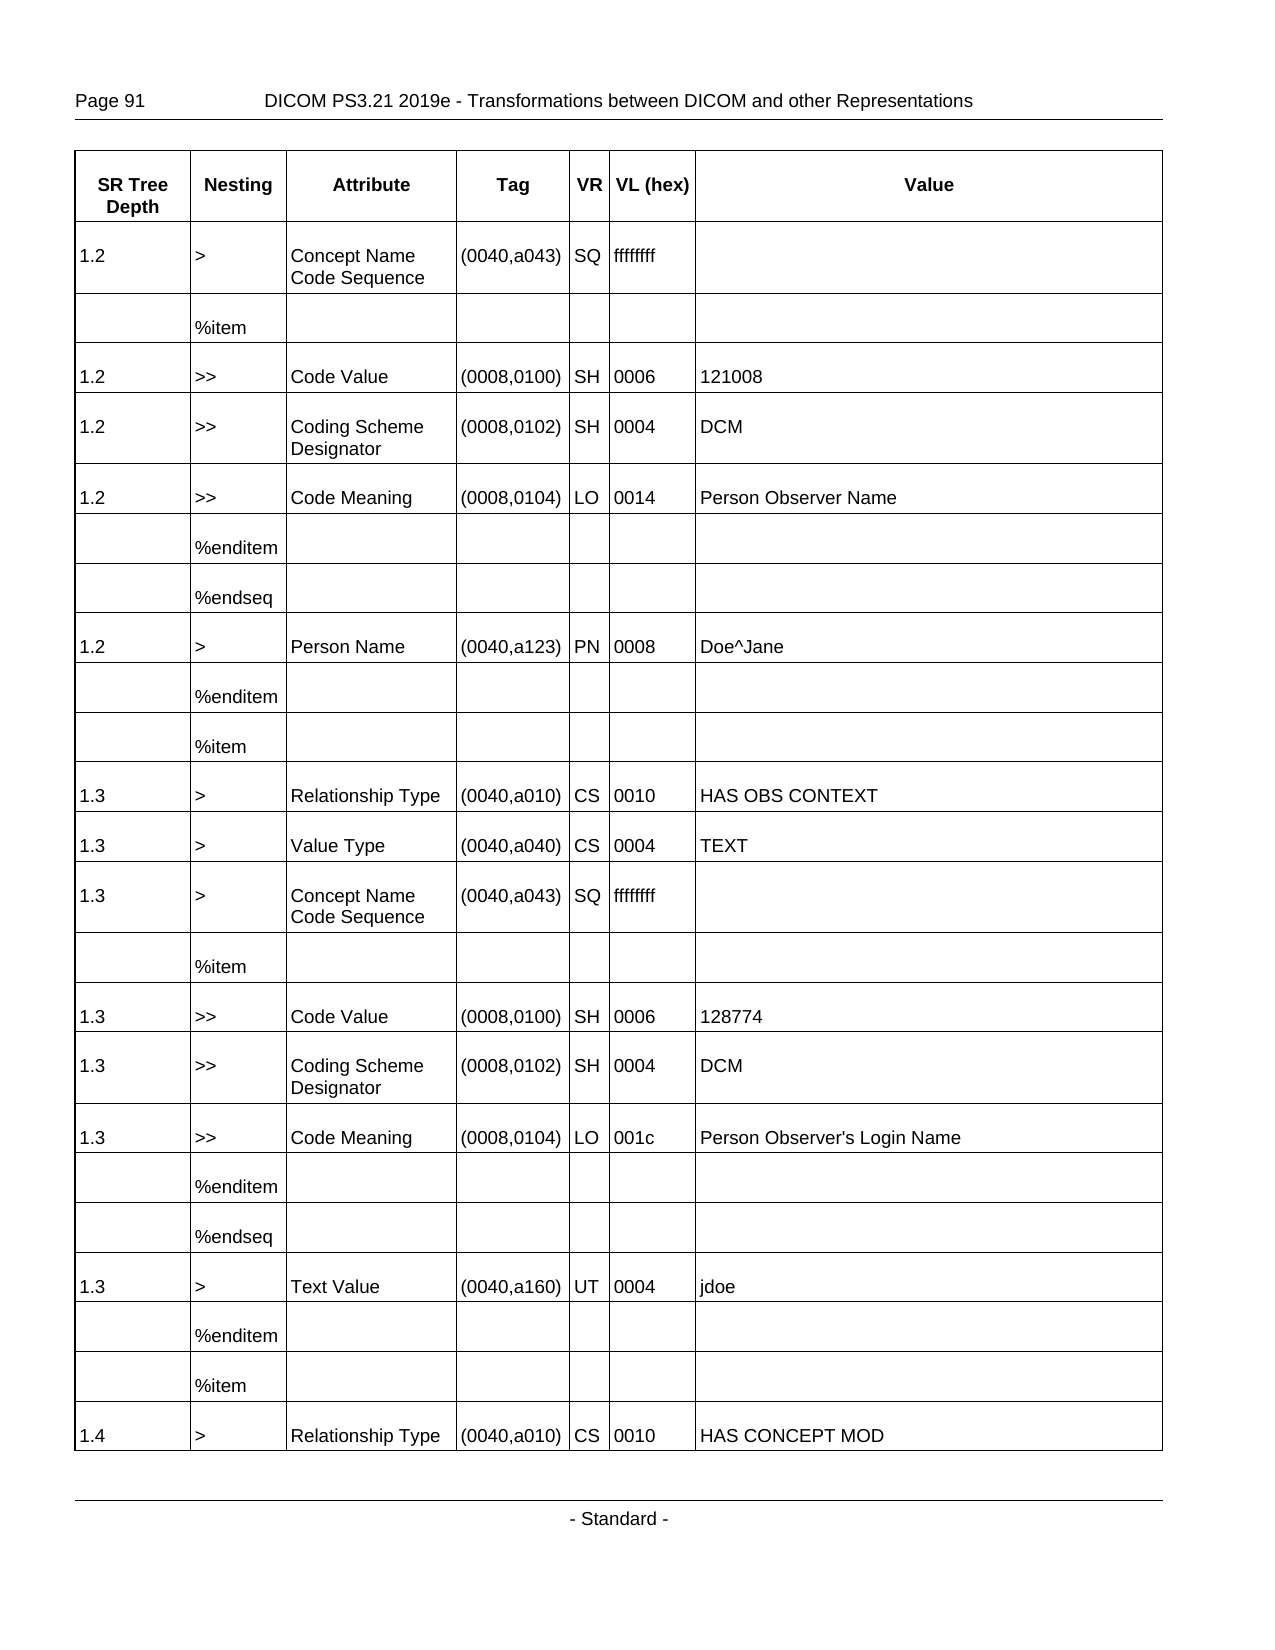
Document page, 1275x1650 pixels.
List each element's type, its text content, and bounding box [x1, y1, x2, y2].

table_cell [457, 564, 569, 612]
table_cell 1.3 [76, 983, 190, 1031]
table_cell [570, 1302, 609, 1351]
table_header VR [570, 151, 609, 221]
table_cell [287, 294, 456, 342]
table_cell (0008,0102) [457, 1032, 569, 1102]
table_cell [696, 933, 1162, 982]
table_cell [696, 1302, 1162, 1351]
table_cell [570, 1352, 609, 1401]
table_cell Code Value [287, 983, 456, 1031]
table_cell %endseq [191, 564, 286, 612]
table_cell [287, 514, 456, 562]
table_cell 121008 [696, 343, 1162, 392]
table_cell (0008,0104) [457, 1104, 569, 1152]
table_cell 1.3 [76, 862, 190, 932]
table_cell [76, 1352, 190, 1401]
table_cell > [191, 862, 286, 932]
table_cell LO [570, 1104, 609, 1152]
table_cell >> [191, 1104, 286, 1152]
table_cell 0004 [610, 1032, 695, 1102]
table_header Attribute [287, 151, 456, 221]
table_cell 0006 [610, 343, 695, 392]
table_cell [570, 294, 609, 342]
table_cell [696, 713, 1162, 761]
table_cell Code Meaning [287, 1104, 456, 1152]
table_cell Concept Name Code Sequence [287, 862, 456, 932]
table_cell [610, 1203, 695, 1252]
table_cell Code Value [287, 343, 456, 392]
table_cell [570, 663, 609, 712]
table_cell HAS CONCEPT MOD [696, 1402, 1162, 1450]
table_cell ffffffff [610, 222, 695, 292]
table_cell 1.2 [76, 393, 190, 463]
table_cell [457, 713, 569, 761]
table_cell Person Observer's Login Name [696, 1104, 1162, 1152]
table_cell > [191, 762, 286, 811]
table_cell [457, 1302, 569, 1351]
table_cell [610, 294, 695, 342]
table_cell 1.2 [76, 222, 190, 292]
table_cell %item [191, 294, 286, 342]
table_cell [76, 564, 190, 612]
table_cell %item [191, 713, 286, 761]
table_cell 128774 [696, 983, 1162, 1031]
table_cell (0008,0100) [457, 343, 569, 392]
table_cell LO [570, 464, 609, 513]
table_cell [696, 1203, 1162, 1252]
table_cell Person Observer Name [696, 464, 1162, 513]
table_cell 001c [610, 1104, 695, 1152]
table_cell > [191, 1253, 286, 1301]
table_cell [457, 933, 569, 982]
table_header SR Tree Depth [76, 151, 190, 221]
table_cell CS [570, 1402, 609, 1450]
table_cell UT [570, 1253, 609, 1301]
table_cell [457, 514, 569, 562]
table_cell SH [570, 983, 609, 1031]
table_cell Person Name [287, 613, 456, 662]
table_cell [610, 663, 695, 712]
table_cell 1.2 [76, 613, 190, 662]
table_cell 0010 [610, 762, 695, 811]
table_cell PN [570, 613, 609, 662]
table_cell >> [191, 393, 286, 463]
table_cell 1.3 [76, 1032, 190, 1102]
table_cell 0008 [610, 613, 695, 662]
table_cell [457, 1203, 569, 1252]
table_cell > [191, 812, 286, 861]
table_header VL (hex) [610, 151, 695, 221]
table_cell [570, 933, 609, 982]
table_cell [76, 1203, 190, 1252]
table_header Nesting [191, 151, 286, 221]
table_cell Concept Name Code Sequence [287, 222, 456, 292]
table_cell (0040,a010) [457, 1402, 569, 1450]
table_cell 0006 [610, 983, 695, 1031]
table_cell %item [191, 1352, 286, 1401]
table_cell [570, 713, 609, 761]
table_cell 0004 [610, 393, 695, 463]
table_cell (0040,a043) [457, 222, 569, 292]
table_cell 1.2 [76, 464, 190, 513]
table_cell [696, 862, 1162, 932]
table_cell (0008,0104) [457, 464, 569, 513]
table_cell >> [191, 983, 286, 1031]
table_cell [76, 1153, 190, 1202]
table_cell (0040,a123) [457, 613, 569, 662]
table_cell 0010 [610, 1402, 695, 1450]
table_cell > [191, 613, 286, 662]
table_cell [76, 294, 190, 342]
table_cell [287, 564, 456, 612]
table_cell [287, 933, 456, 982]
table_cell jdoe [696, 1253, 1162, 1301]
table_cell Coding Scheme Designator [287, 393, 456, 463]
table_cell [287, 1302, 456, 1351]
table_cell [610, 514, 695, 562]
table_cell [457, 1352, 569, 1401]
table_cell SH [570, 1032, 609, 1102]
table_cell 1.4 [76, 1402, 190, 1450]
table_cell >> [191, 464, 286, 513]
table_cell [76, 663, 190, 712]
table_cell Value Type [287, 812, 456, 861]
table_cell [570, 1153, 609, 1202]
table_cell (0008,0100) [457, 983, 569, 1031]
table_cell Doe^Jane [696, 613, 1162, 662]
table_cell CS [570, 762, 609, 811]
table_cell [76, 514, 190, 562]
table_cell [76, 933, 190, 982]
table_cell > [191, 1402, 286, 1450]
table_cell CS [570, 812, 609, 861]
table_cell TEXT [696, 812, 1162, 861]
table_cell [696, 514, 1162, 562]
table_cell [287, 1203, 456, 1252]
table_cell [610, 564, 695, 612]
table_cell [570, 514, 609, 562]
table_cell >> [191, 343, 286, 392]
table_cell [76, 713, 190, 761]
table_cell [570, 564, 609, 612]
table_cell 1.3 [76, 1104, 190, 1152]
table_cell 0004 [610, 812, 695, 861]
table_cell SQ [570, 222, 609, 292]
table_cell Code Meaning [287, 464, 456, 513]
table_header Value [696, 151, 1162, 221]
table_cell [610, 1302, 695, 1351]
table_cell %enditem [191, 1302, 286, 1351]
table_cell %endseq [191, 1203, 286, 1252]
table_cell [610, 713, 695, 761]
table_cell [610, 933, 695, 982]
table_cell [610, 1153, 695, 1202]
table_cell Relationship Type [287, 1402, 456, 1450]
table_cell [287, 663, 456, 712]
table_cell 1.3 [76, 1253, 190, 1301]
table_cell [76, 1302, 190, 1351]
table_cell [457, 663, 569, 712]
table_cell %item [191, 933, 286, 982]
table_cell DCM [696, 393, 1162, 463]
table_cell SH [570, 343, 609, 392]
table_header Tag [457, 151, 569, 221]
table_cell 1.2 [76, 343, 190, 392]
table_cell (0040,a160) [457, 1253, 569, 1301]
table_cell (0040,a010) [457, 762, 569, 811]
table_cell %enditem [191, 1153, 286, 1202]
table_cell [610, 1352, 695, 1401]
table_cell [696, 222, 1162, 292]
table_cell %enditem [191, 663, 286, 712]
table_cell HAS OBS CONTEXT [696, 762, 1162, 811]
table_cell (0040,a043) [457, 862, 569, 932]
table_cell 1.3 [76, 812, 190, 861]
table_cell Text Value [287, 1253, 456, 1301]
table_cell Relationship Type [287, 762, 456, 811]
table_cell DCM [696, 1032, 1162, 1102]
table_cell [570, 1203, 609, 1252]
table_cell 0004 [610, 1253, 695, 1301]
table_cell SH [570, 393, 609, 463]
table_cell [696, 294, 1162, 342]
table_cell [696, 1352, 1162, 1401]
table_cell [287, 1153, 456, 1202]
table_cell [287, 713, 456, 761]
table_cell 0014 [610, 464, 695, 513]
table_cell Coding Scheme Designator [287, 1032, 456, 1102]
table_cell (0040,a040) [457, 812, 569, 861]
table_cell [457, 1153, 569, 1202]
table_cell > [191, 222, 286, 292]
table_cell [696, 663, 1162, 712]
table_cell >> [191, 1032, 286, 1102]
table_cell ffffffff [610, 862, 695, 932]
table_cell (0008,0102) [457, 393, 569, 463]
table_cell [287, 1352, 456, 1401]
table_cell [457, 294, 569, 342]
table_cell [696, 1153, 1162, 1202]
table_cell SQ [570, 862, 609, 932]
table_cell 1.3 [76, 762, 190, 811]
table_cell [696, 564, 1162, 612]
table_cell %enditem [191, 514, 286, 562]
